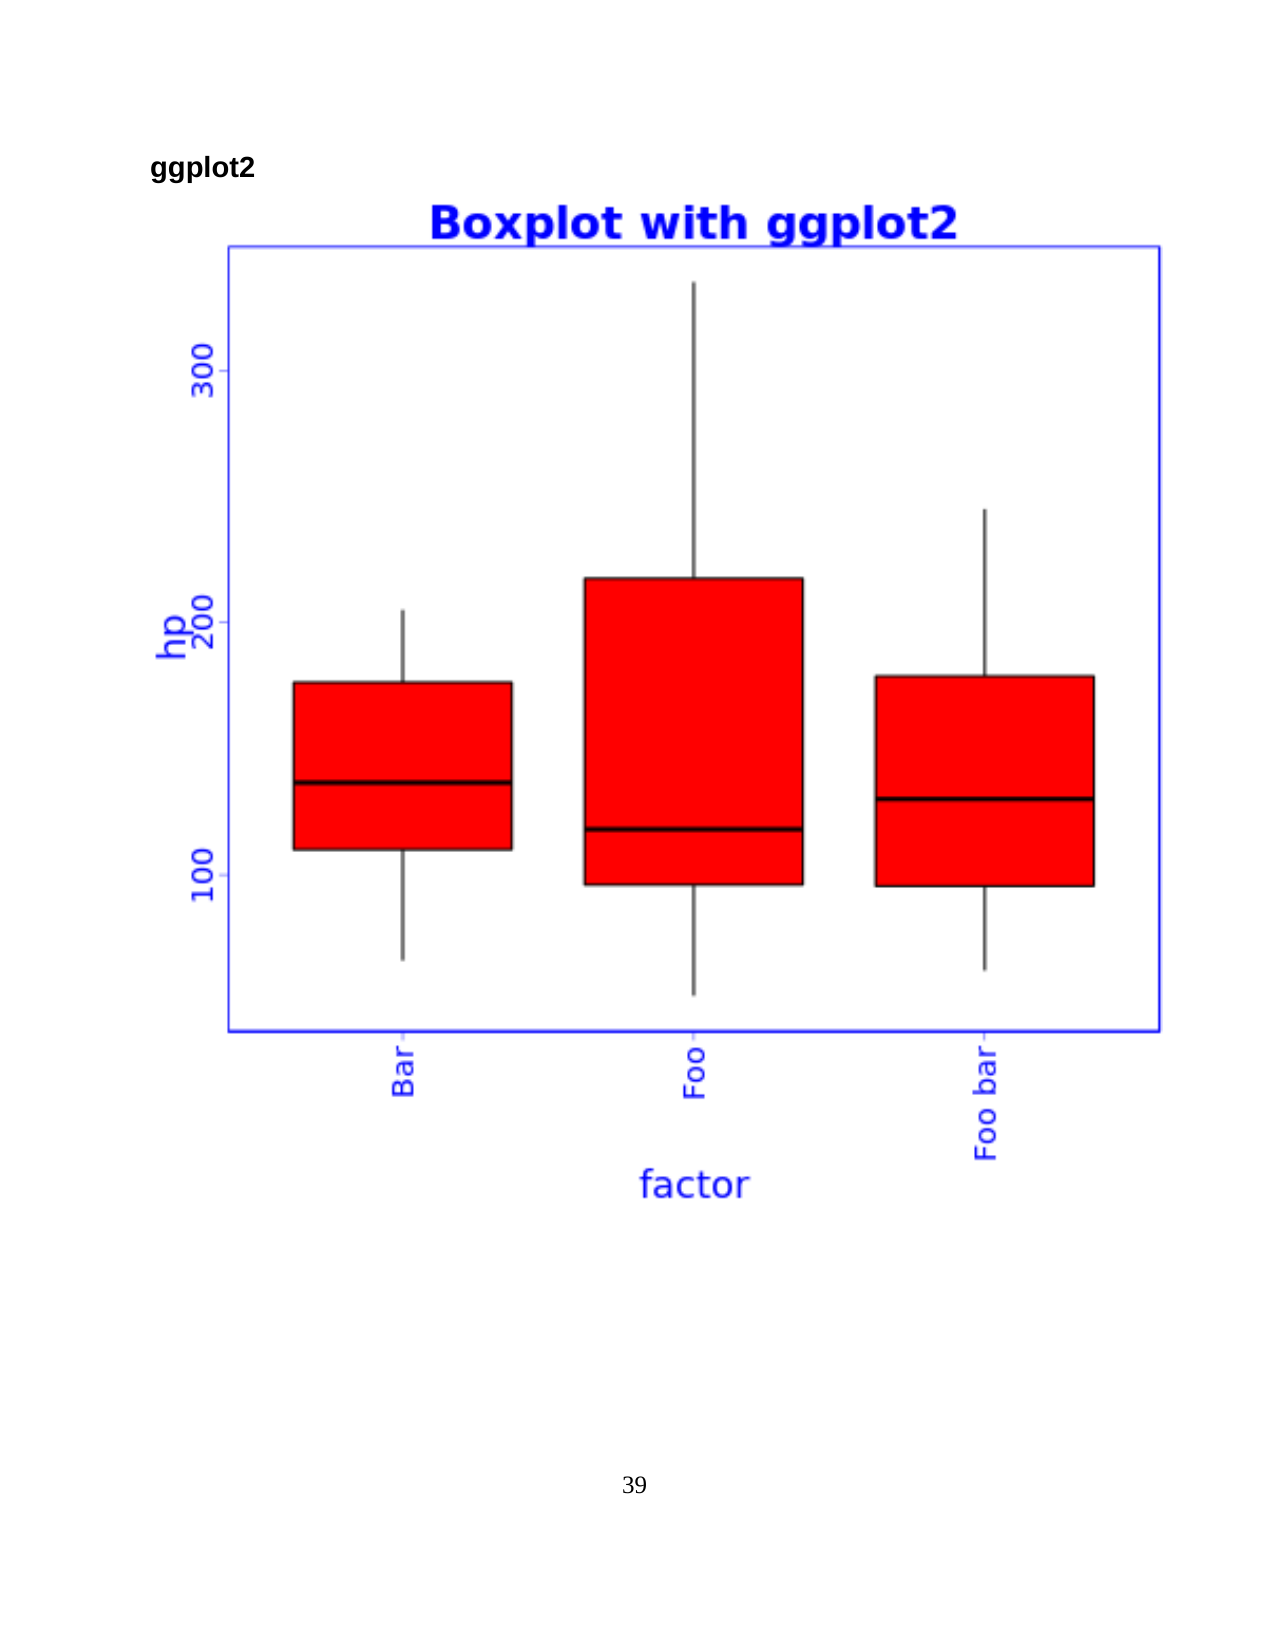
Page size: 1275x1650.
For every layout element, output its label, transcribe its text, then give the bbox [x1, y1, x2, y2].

picture [150, 196, 1163, 1209]
subtitle ggplot2 [150, 150, 1125, 183]
